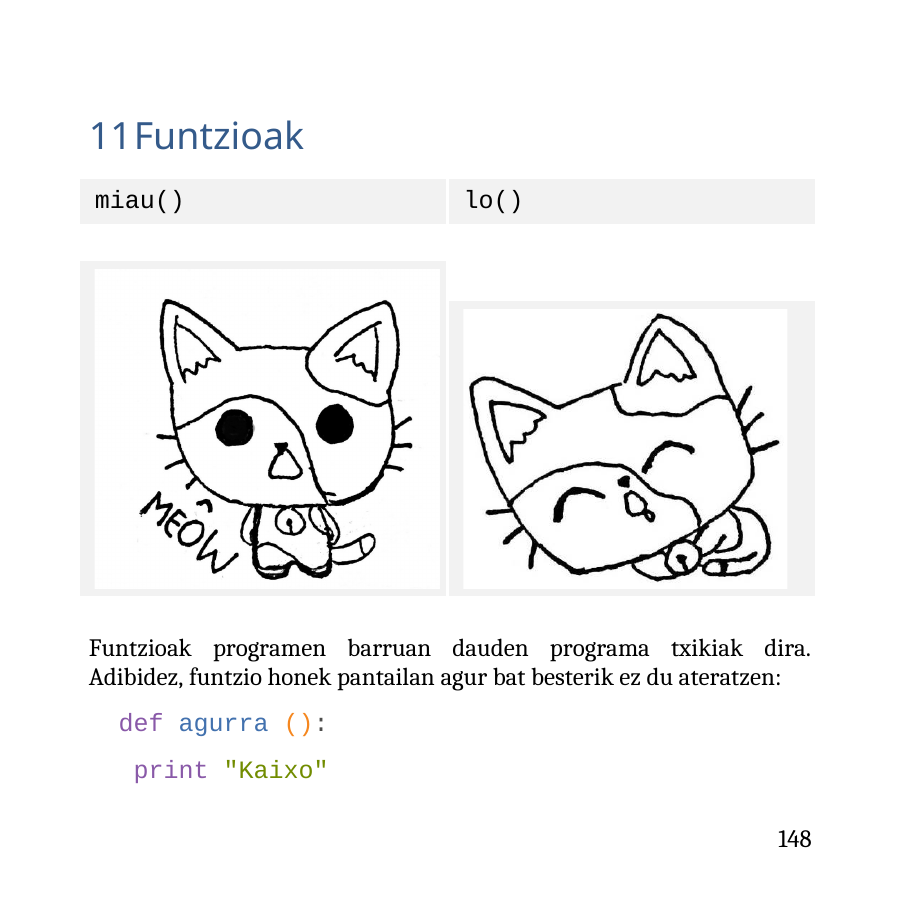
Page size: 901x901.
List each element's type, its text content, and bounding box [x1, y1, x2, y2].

text print "Kaixo" [118, 757, 811, 786]
table_cell [78, 243, 446, 615]
table_cell [446, 243, 815, 615]
subtitle Funtzioak [89, 109, 811, 160]
table_header lo() [446, 160, 815, 243]
text def agurra (): [118, 710, 811, 738]
picture [94, 269, 440, 589]
text Funtzioak programen barruan dauden programa txikiak dira. Adibidez, funtzio honek pantailan agur bat besterik ez du ateratzen: [89, 634, 811, 691]
picture [463, 309, 788, 589]
table_header miau() [78, 160, 446, 243]
